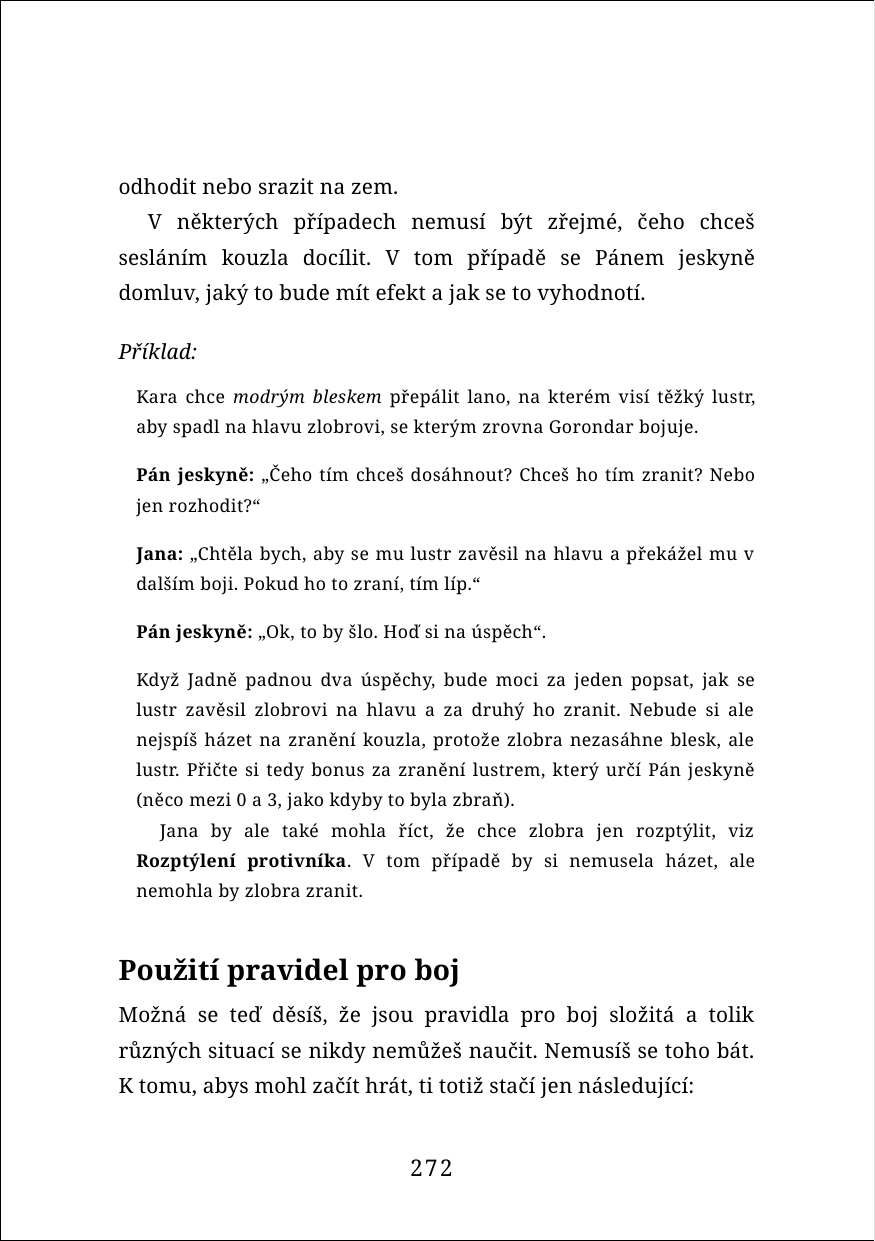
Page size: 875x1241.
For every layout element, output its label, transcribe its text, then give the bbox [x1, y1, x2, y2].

text odhodit nebo srazit na zem. V některých případech nemusí být zřejmé, čeho chceš sesláním kouzla docílit. V tom případě se Pánem jeskyně domluv, jaký to bude mít efekt a jak se to vyhodnotí. [118, 172, 756, 307]
text Příklad: [118, 337, 756, 366]
text Pán jeskyně: „Čeho tím chceš dosáhnout? Chceš ho tím zranit? Nebo jen rozhodit?“ [136, 463, 756, 517]
text Kara chce modrým bleskem přepálit lano, na kterém visí těžký lustr, aby spadl na hlavu zlobrovi, se kterým zrovna Gorondar bojuje. [136, 385, 756, 439]
text Pán jeskyně: „Ok, to by šlo. Hoď si na úspěch“. [136, 619, 756, 643]
text Jana: „Chtěla bych, aby se mu lustr zavěsil na hlavu a překážel mu v dalším boji. Pokud ho to zraní, tím líp.“ [136, 541, 756, 595]
text Když Jadně padnou dva úspěchy, bude moci za jeden popsat, jak se lustr zavěsil zlobrovi na hlavu a za druhý ho zranit. Nebude si ale nejspíš házet na zranění kouzla, protože zlobra nezasáhne blesk, ale lustr. Přičte si tedy bonus za zranění lustrem, který určí Pán jeskyně (něco mezi 0 a 3, jako kdyby to byla zbraň). Jana by ale také mohla říct, že chce zlobra jen rozptýlit, viz Rozptýlení protivníka. V tom případě by si nemusela házet, ale nemohla by zlobra zranit. [136, 667, 756, 903]
subtitle Použití pravidel pro boj [118, 950, 756, 988]
text Možná se teď děsíš, že jsou pravidla pro boj složitá a tolik různých situací se nikdy nemůžeš naučit. Nemusíš se toho bát. K tomu, abys mohl začít hrát, ti totiž stačí jen následující: [118, 1000, 756, 1100]
